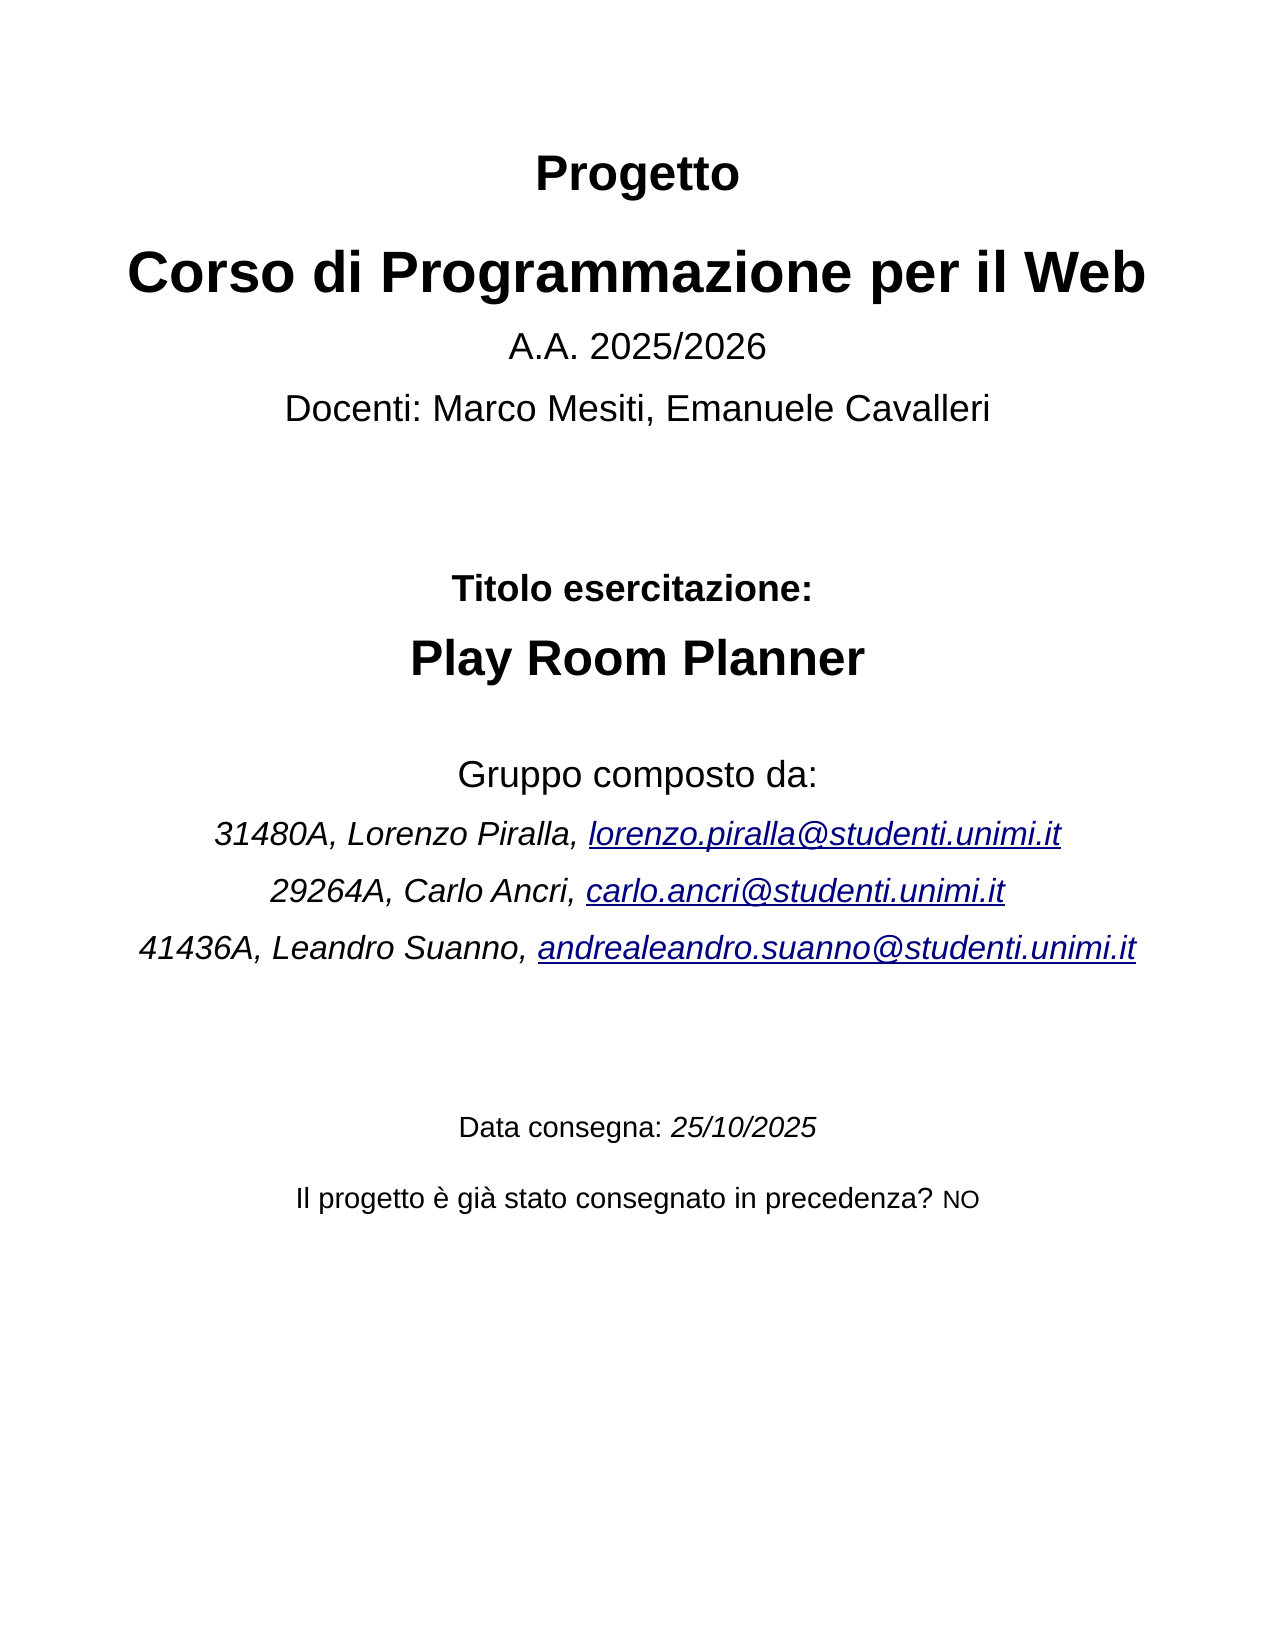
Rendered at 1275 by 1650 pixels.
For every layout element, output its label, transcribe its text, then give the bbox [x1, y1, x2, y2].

subtitle 31480A, Lorenzo Piralla, lorenzo.piralla@studenti.unimi.it [118, 814, 1157, 852]
subtitle Play Room Planner [118, 628, 1157, 686]
subtitle A.A. 2025/2026 [118, 324, 1157, 367]
subtitle Data consegna: 25/10/2025 [118, 1111, 1157, 1144]
subtitle Docenti: Marco Mesiti, Emanuele Cavalleri [118, 386, 1157, 429]
subtitle Gruppo composto da: [118, 752, 1157, 795]
subtitle Il progetto è già stato consegnato in precedenza? NO [118, 1182, 1157, 1215]
title Corso di Programmazione per il Web [118, 238, 1157, 305]
title Progetto [118, 143, 1157, 201]
subtitle 29264A, Carlo Ancri, carlo.ancri@studenti.unimi.it [118, 871, 1157, 909]
subtitle 41436A, Leandro Suanno, andrealeandro.suanno@studenti.unimi.it [118, 928, 1157, 967]
subtitle Titolo esercitazione: [118, 566, 1157, 609]
